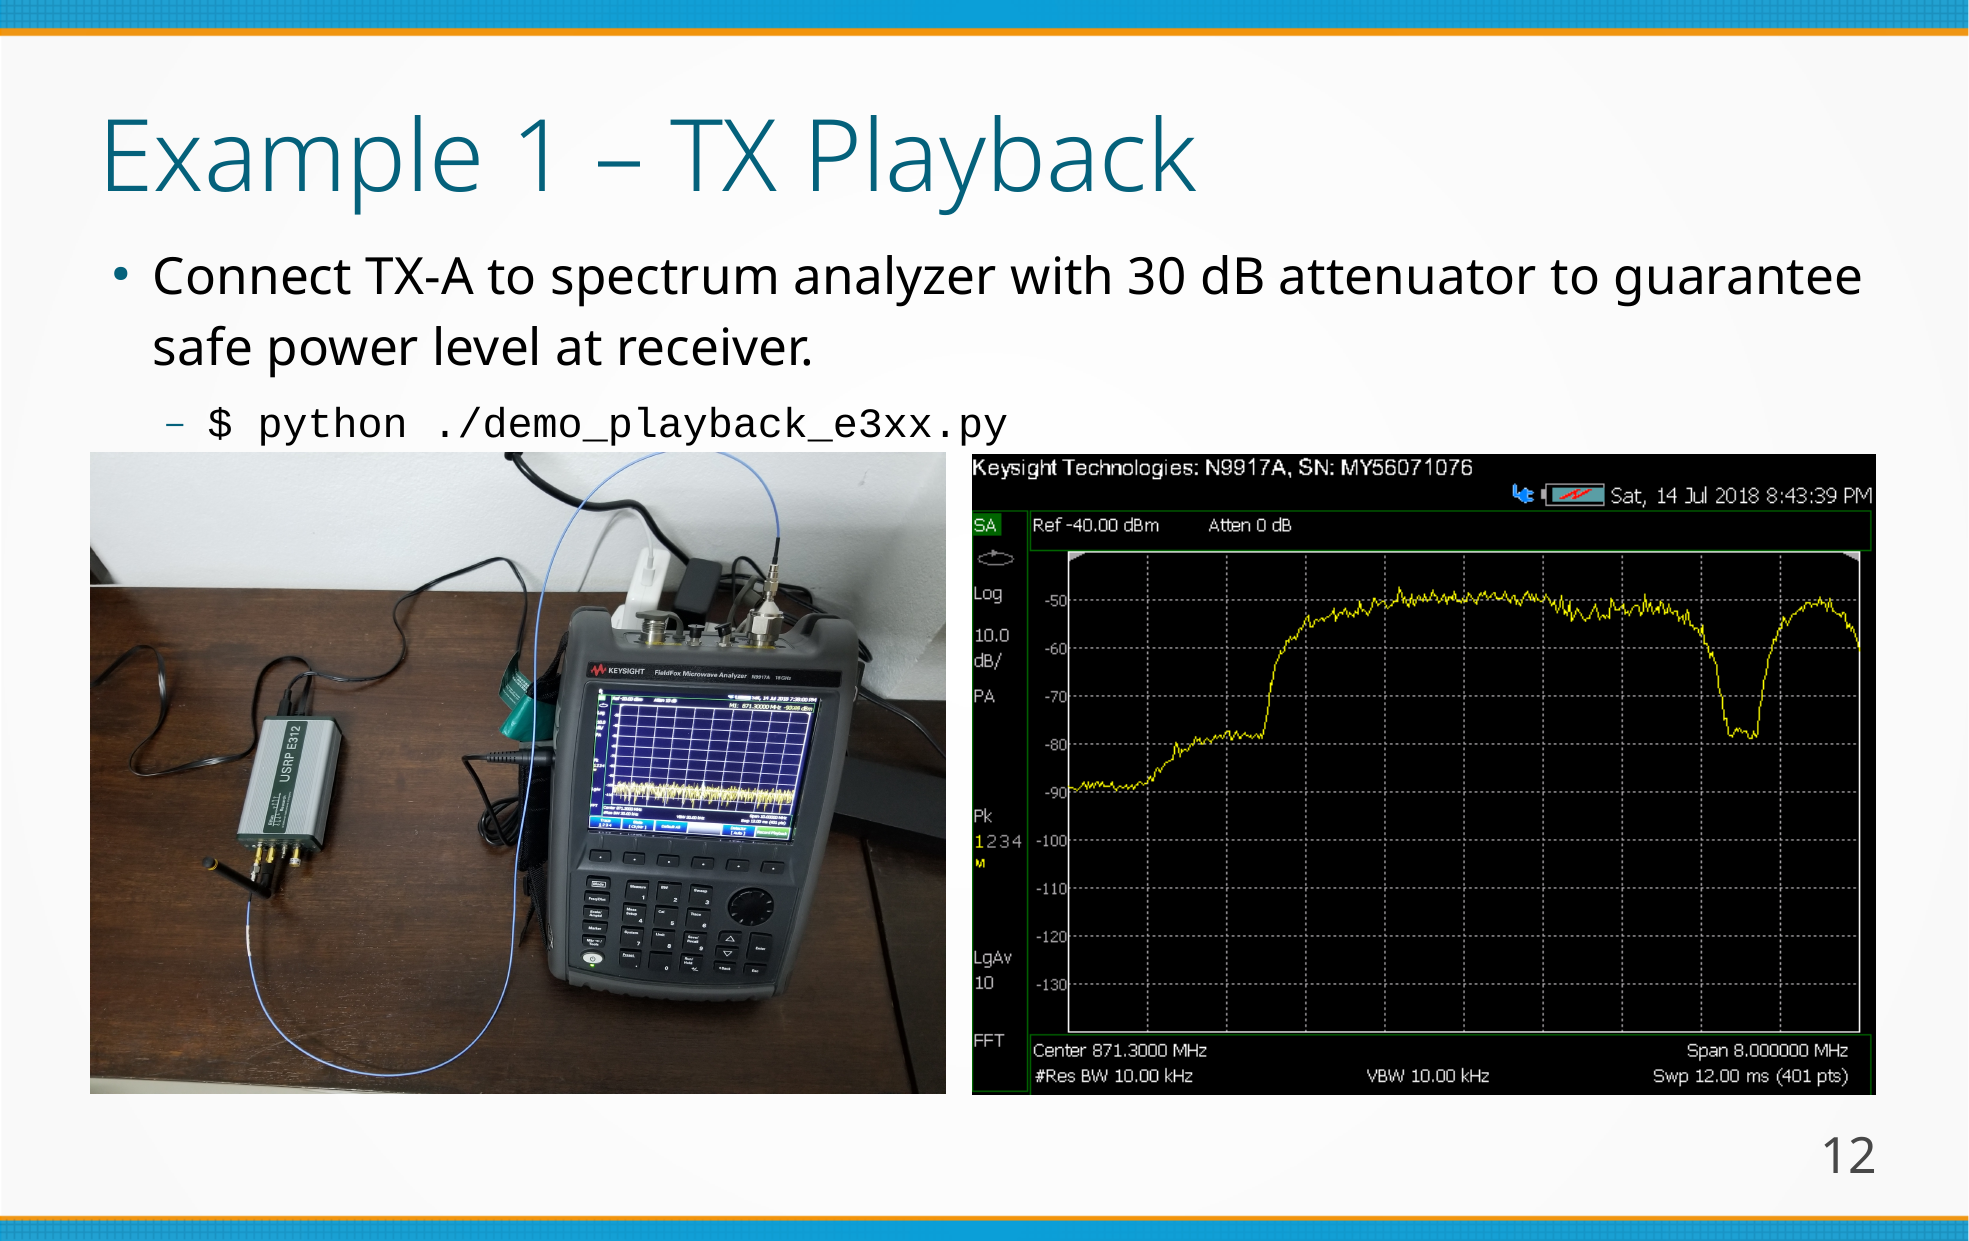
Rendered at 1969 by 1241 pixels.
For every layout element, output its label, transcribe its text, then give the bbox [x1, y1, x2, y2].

picture [0, 0, 1969, 1241]
list Connect TX-A to spectrum analyzer with 30 dB attenuator to guarantee safe power level at receiver. $ python ./demo_playback_e3xx.py [98, 240, 1891, 451]
title Example 1 – TX Playback [98, 49, 1870, 240]
